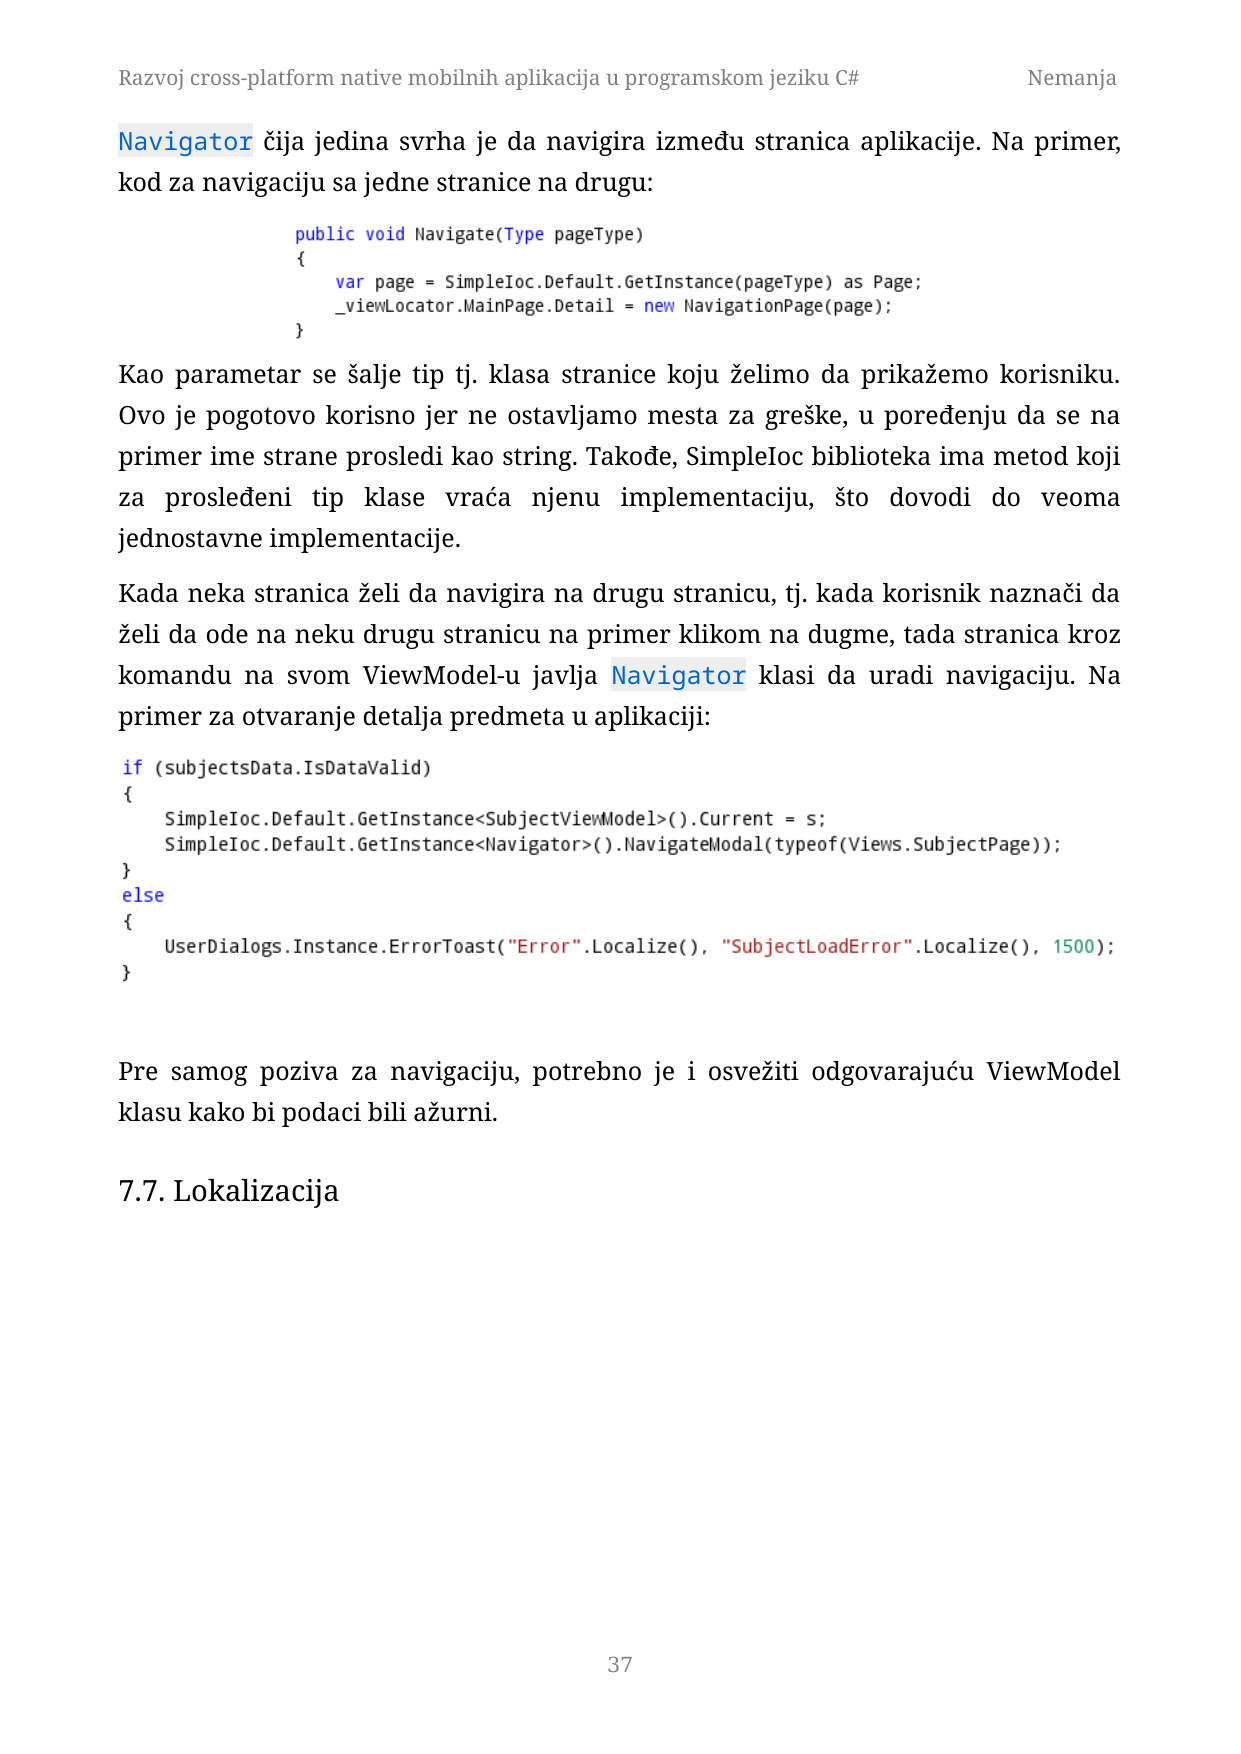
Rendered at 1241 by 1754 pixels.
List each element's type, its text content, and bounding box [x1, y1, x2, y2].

picture [118, 753, 1123, 992]
text Kao parametar se šalje tip tj. klasa stranice koju želimo da prikažemo korisniku. Ovo je pogotovo korisno jer ne ostavljamo mesta za greške, u poređenju da se na primer ime strane prosledi kao string. Takođe, SimpleIoc biblioteka ima metod koji za prosleđeni tip klase vraća njenu implementaciju, što dovodi do veoma jednostavne implementacije. [118, 219, 1122, 554]
text Navigator čija jedina svrha je da navigira između stranica aplikacije. Na primer, kod za navigaciju sa jedne stranice na drugu: [118, 123, 1122, 198]
text Kada neka stranica želi da navigira na drugu stranicu, tj. kada korisnik naznači da želi da ode na neku drugu stranicu na primer klikom na dugme, tada stranica kroz komandu na svom ViewModel-u javlja Navigator klasi da uradi navigaciju. Na primer za otvaranje detalja predmeta u aplikaciji: [118, 576, 1122, 732]
picture [288, 219, 952, 351]
subtitle 7.7. Lokalizacija [118, 1170, 1122, 1210]
text Pre samog poziva za navigaciju, potrebno je i osvežiti odgovarajuću ViewModel klasu kako bi podaci bili ažurni. [118, 1053, 1122, 1128]
